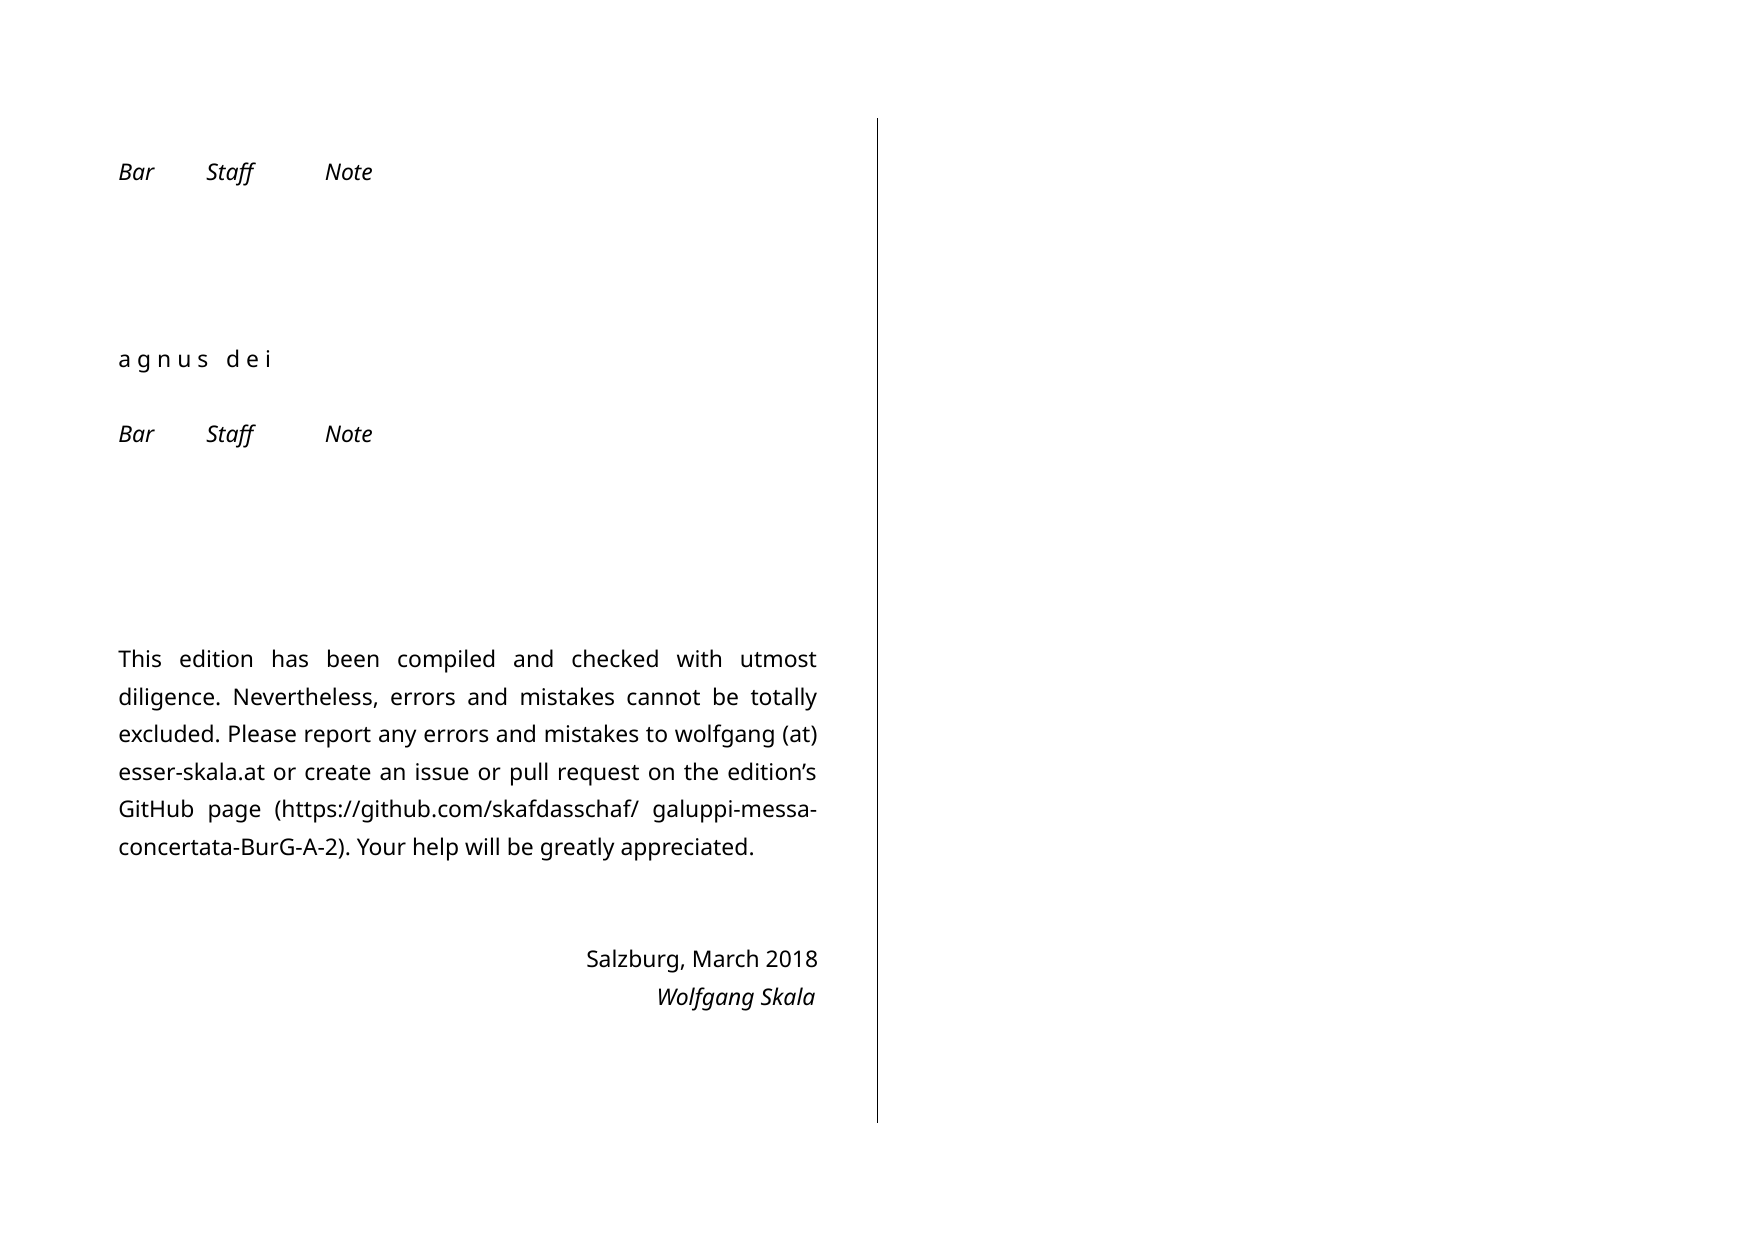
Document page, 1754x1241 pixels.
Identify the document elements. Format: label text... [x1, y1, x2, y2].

text Salzburg, March 2018 Wolfgang Skala [118, 943, 818, 1012]
text Bar Staff Note a g n u s d e i [118, 156, 818, 374]
text Bar Staff Note [118, 418, 818, 599]
text This edition has been compiled and checked with utmost diligence. Nevertheless, errors and mistakes cannot be totally excluded. Please report any errors and mistakes to wolfgang (at) esser-skala.at or create an issue or pull request on the edition’s GitHub page (https://github.com/skafdasschaf/ galuppi-messa-concertata-BurG-A-2). Your help will be greatly appreciated. [118, 643, 818, 862]
